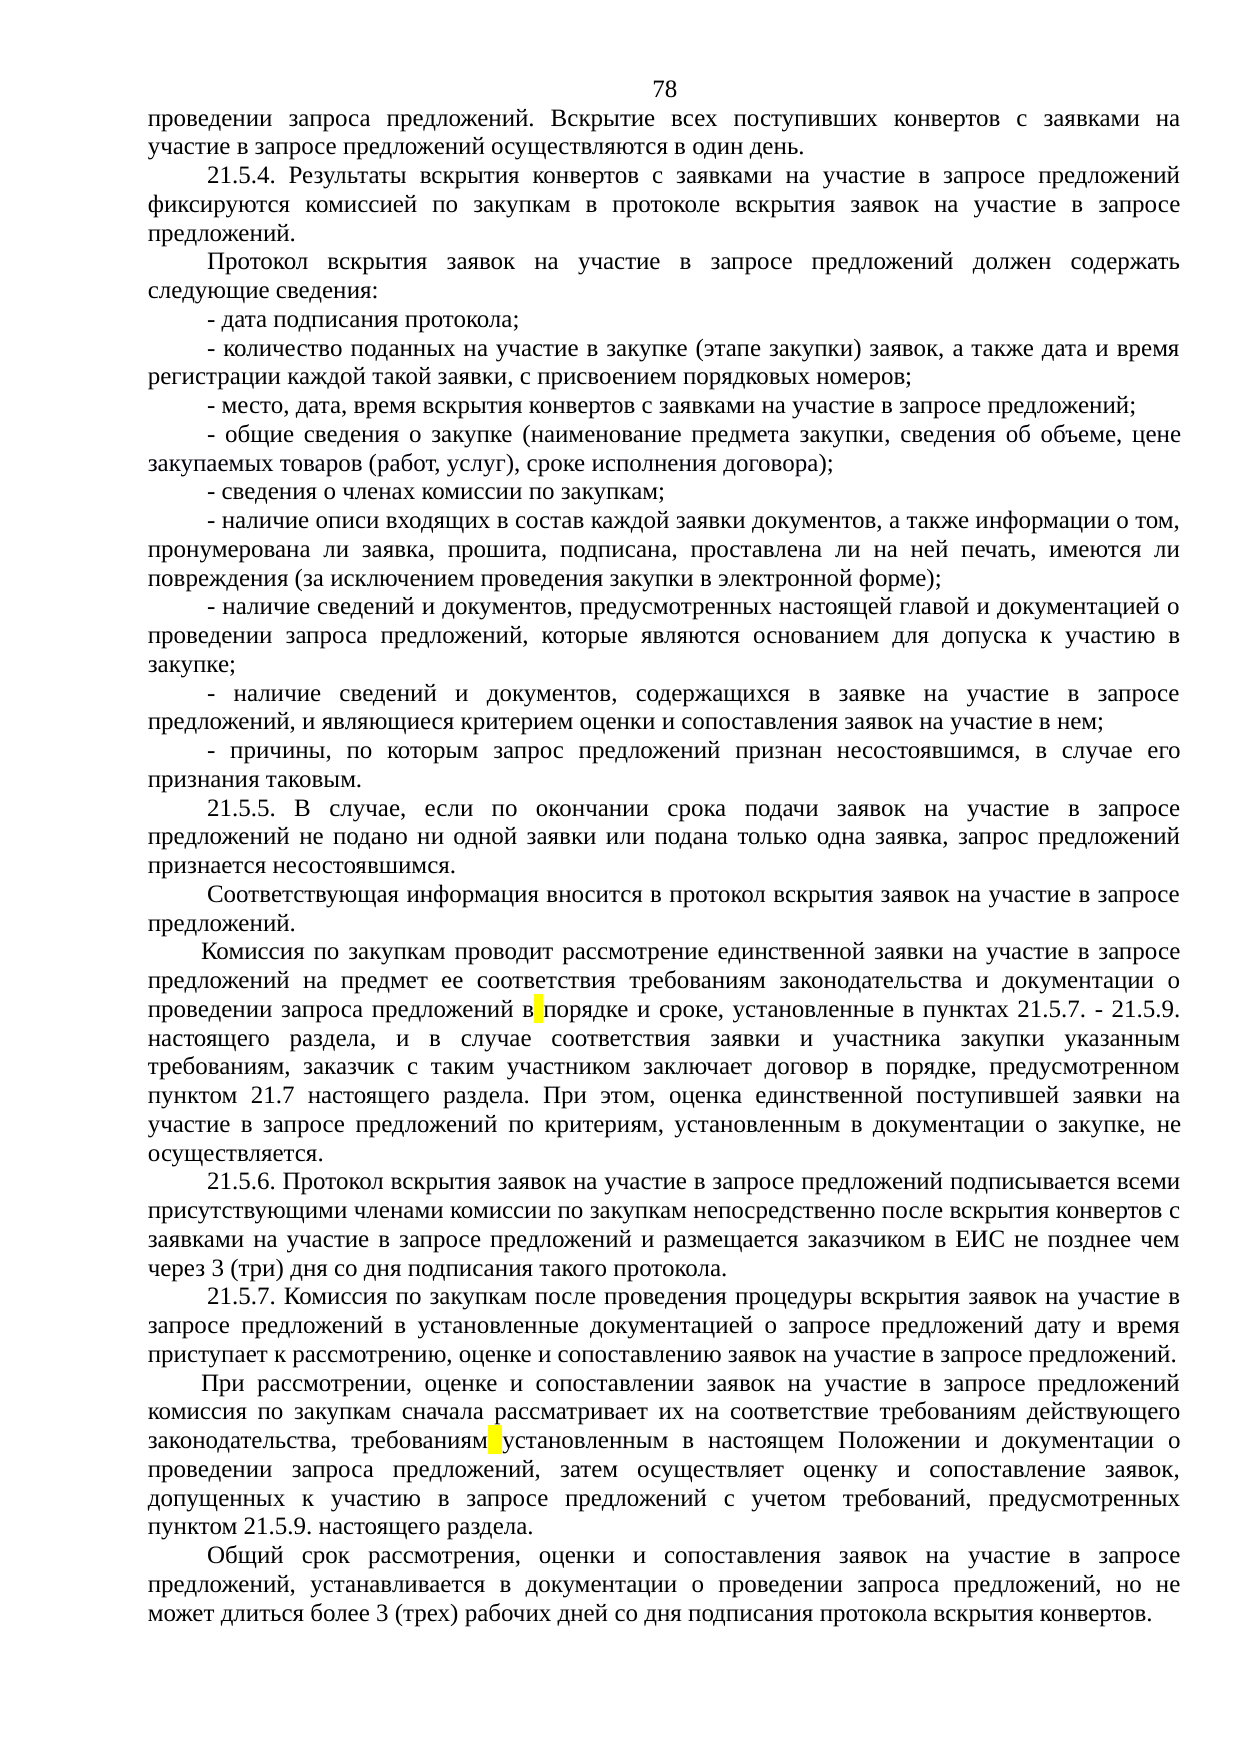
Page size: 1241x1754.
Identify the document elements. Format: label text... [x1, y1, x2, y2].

text - дата подписания протокола; [148, 304, 1181, 333]
text проведении запроса предложений. Вскрытие всех поступивших конвертов с заявками на участие в запросе предложений осуществляются в один день. [148, 103, 1181, 160]
text - наличие сведений и документов, предусмотренных настоящей главой и документацией о проведении запроса предложений, которые являются основанием для допуска к участию в закупке; [148, 591, 1181, 678]
text Соответствующая информация вносится в протокол вскрытия заявок на участие в запросе предложений. [148, 879, 1181, 936]
text - причины, по которым запрос предложений признан несостоявшимся, в случае его признания таковым. [148, 735, 1181, 793]
text Комиссия по закупкам проводит рассмотрение единственной заявки на участие в запросе предложений на предмет ее соответствия требованиям законодательства и документации о проведении запроса предложений в порядке и сроке, установленные в пунктах 21.5.7. - 21.5.9. настоящего раздела, и в случае соответствия заявки и участника закупки указанным требованиям, заказчик с таким участником заключает договор в порядке, предусмотренном пунктом 21.7 настоящего раздела. При этом, оценка единственной поступившей заявки на участие в запросе предложений по критериям, установленным в документации о закупке, не осуществляется. [148, 936, 1181, 1166]
text - количество поданных на участие в закупке (этапе закупки) заявок, а также дата и время регистрации каждой такой заявки, с присвоением порядковых номеров; [148, 333, 1181, 390]
text - наличие сведений и документов, содержащихся в заявке на участие в запросе предложений, и являющиеся критерием оценки и сопоставления заявок на участие в нем; [148, 678, 1181, 735]
text При рассмотрении, оценке и сопоставлении заявок на участие в запросе предложений комиссия по закупкам сначала рассматривает их на соответствие требованиям действующего законодательства, требованиям установленным в настоящем Положении и документации о проведении запроса предложений, затем осуществляет оценку и сопоставление заявок, допущенных к участию в запросе предложений с учетом требований, предусмотренных пунктом 21.5.9. настоящего раздела. [148, 1368, 1181, 1540]
text Протокол вскрытия заявок на участие в запросе предложений должен содержать следующие сведения: [148, 246, 1181, 304]
text - общие сведения о закупке (наименование предмета закупки, сведения об объеме, цене закупаемых товаров (работ, услуг), сроке исполнения договора); [148, 419, 1181, 476]
text 21.5.4. Результаты вскрытия конвертов с заявками на участие в запросе предложений фиксируются комиссией по закупкам в протоколе вскрытия заявок на участие в запросе предложений. [148, 160, 1181, 246]
text 21.5.5. В случае, если по окончании срока подачи заявок на участие в запросе предложений не подано ни одной заявки или подана только одна заявка, запрос предложений признается несостоявшимся. [148, 793, 1181, 879]
text Общий срок рассмотрения, оценки и сопоставления заявок на участие в запросе предложений, устанавливается в документации о проведении запроса предложений, но не может длиться более 3 (трех) рабочих дней со дня подписания протокола вскрытия конвертов. [148, 1540, 1181, 1626]
text - наличие описи входящих в состав каждой заявки документов, а также информации о том, пронумерована ли заявка, прошита, подписана, проставлена ли на ней печать, имеются ли повреждения (за исключением проведения закупки в электронной форме); [148, 505, 1181, 591]
text - сведения о членах комиссии по закупкам; [148, 476, 1181, 505]
text 21.5.7. Комиссия по закупкам после проведения процедуры вскрытия заявок на участие в запросе предложений в установленные документацией о запросе предложений дату и время приступает к рассмотрению, оценке и сопоставлению заявок на участие в запросе предложений. [148, 1281, 1181, 1368]
text - место, дата, время вскрытия конвертов с заявками на участие в запросе предложений; [148, 390, 1181, 419]
text 21.5.6. Протокол вскрытия заявок на участие в запросе предложений подписывается всеми присутствующими членами комиссии по закупкам непосредственно после вскрытия конвертов с заявками на участие в запросе предложений и размещается заказчиком в ЕИС не позднее чем через 3 (три) дня со дня подписания такого протокола. [148, 1166, 1181, 1281]
